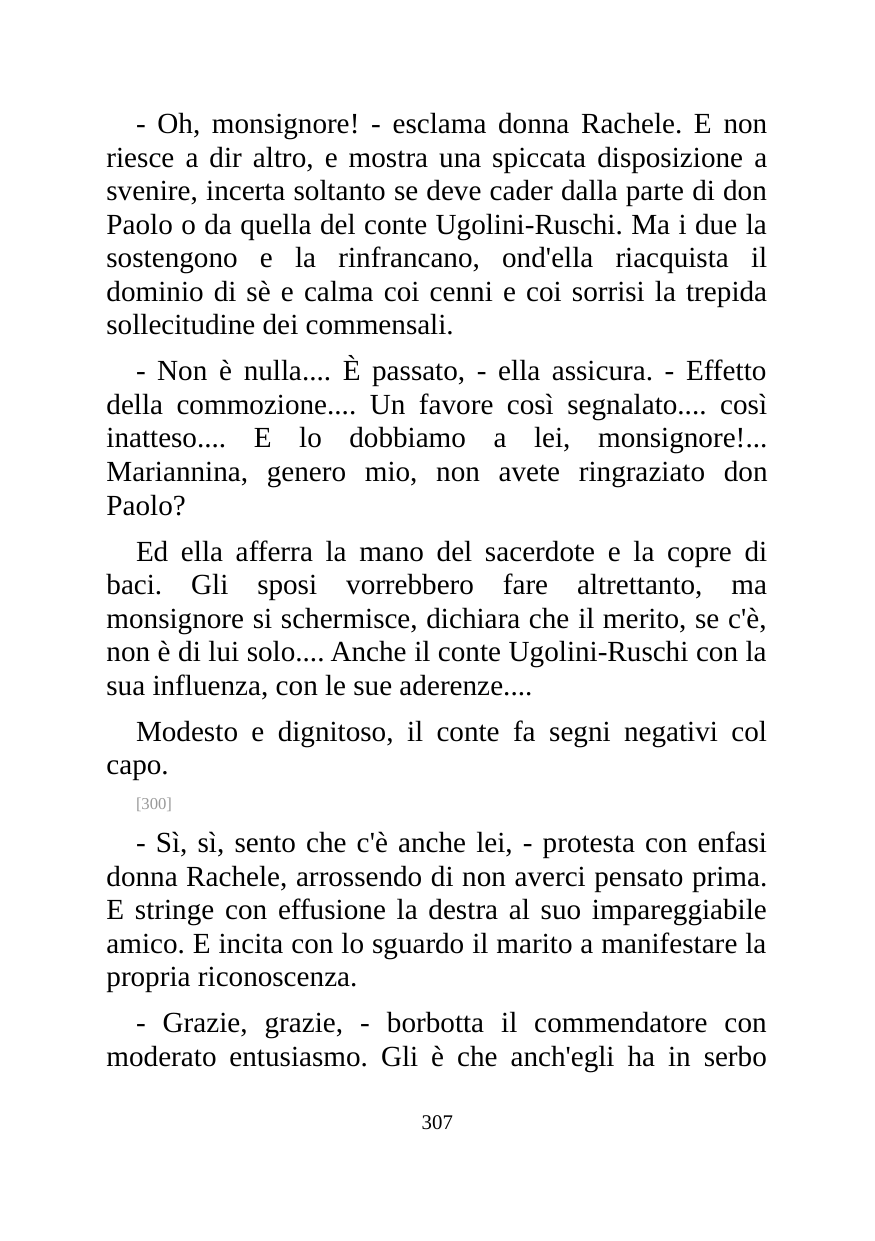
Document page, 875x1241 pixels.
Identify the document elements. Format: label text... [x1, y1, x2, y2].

text Ed ella afferra la mano del sacerdote e la copre di baci. Gli sposi vorrebbero fare altrettanto, ma monsignore si schermisce, dichiara che il merito, se c'è, non è di lui solo.... Anche il conte Ugolini-Ruschi con la sua influenza, con le sue aderenze.... [106, 534, 768, 701]
text [300] [106, 793, 768, 813]
text Modesto e dignitoso, il conte fa segni negativi col capo. [106, 714, 768, 781]
text - Non è nulla.... È passato, - ella assicura. - Effetto della commozione.... Un favore così segnalato.... così inatteso.... E lo dobbiamo a lei, monsignore!... Mariannina, genero mio, non avete ringraziato don Paolo? [106, 353, 768, 521]
text - Grazie, grazie, - borbotta il commendatore con moderato entusiasmo. Gli è che anch'egli ha in serbo [106, 1005, 768, 1072]
text - Sì, sì, sento che c'è anche lei, - protesta con enfasi donna Rachele, arrossendo di non averci pensato prima. E stringe con effusione la destra al suo impareggiabile amico. E incita con lo sguardo il marito a manifestare la propria riconoscenza. [106, 825, 768, 993]
text - Oh, monsignore! - esclama donna Rachele. E non riesce a dir altro, e mostra una spiccata disposizione a svenire, incerta soltanto se deve cader dalla parte di don Paolo o da quella del conte Ugolini-Ruschi. Ma i due la sostengono e la rinfrancano, ond'ella riacquista il dominio di sè e calma coi cenni e coi sorrisi la trepida sollecitudine dei commensali. [106, 106, 768, 341]
